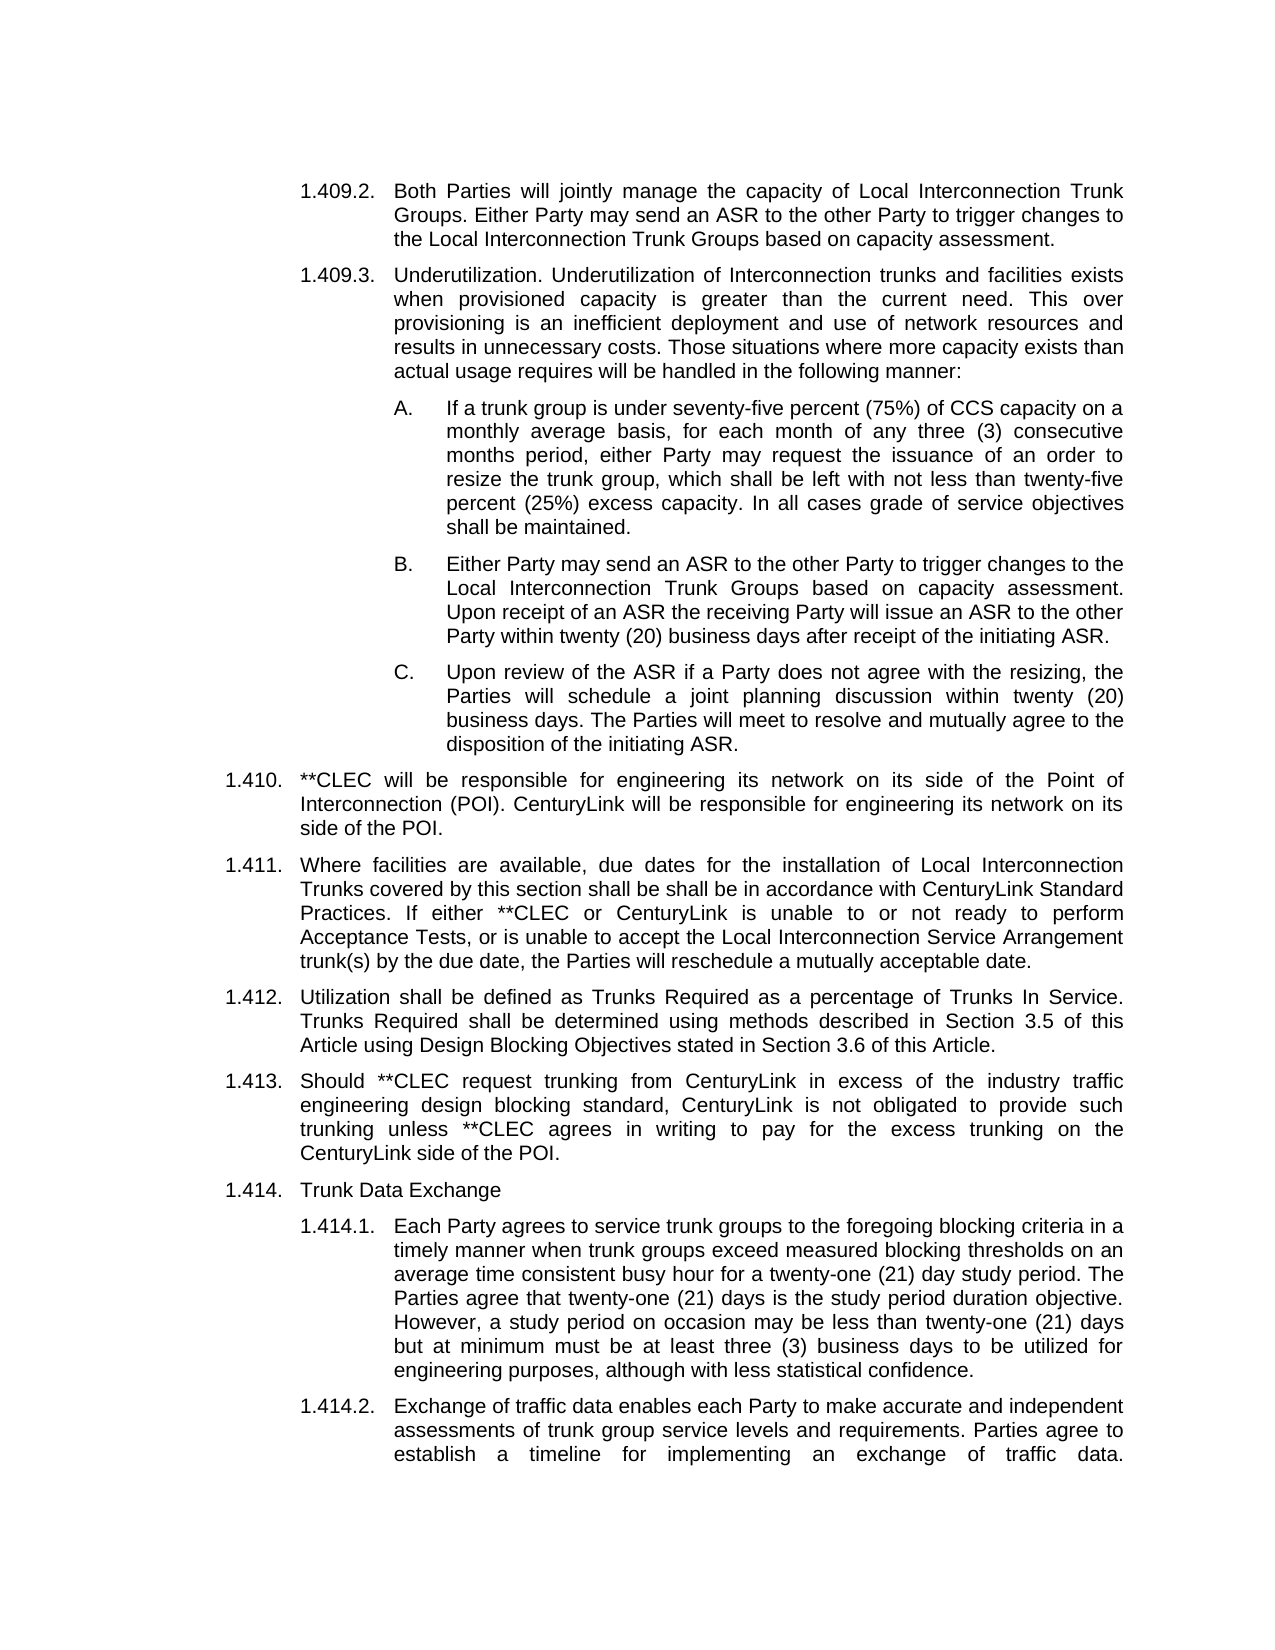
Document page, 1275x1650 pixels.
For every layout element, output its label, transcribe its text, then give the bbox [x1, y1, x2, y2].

list Each Party agrees to service trunk groups to the foregoing blocking criteria in a timely manner when trunk groups exceed measured blocking thresholds on an average time consistent busy hour for a twenty-one (21) day study period. The Parties agree that twenty-one (21) days is the study period duration objective. However, a study period on occasion may be less than twenty-one (21) days but at minimum must be at least three (3) business days to be utilized for engineering purposes, although with less statistical confidence. [300, 1214, 1125, 1382]
list Both Parties will jointly manage the capacity of Local Interconnection Trunk Groups. Either Party may send an ASR to the other Party to trigger changes to the Local Interconnection Trunk Groups based on capacity assessment. [300, 179, 1125, 251]
list **CLEC will be responsible for engineering its network on its side of the Point of Interconnection (POI). CenturyLink will be responsible for engineering its network on its side of the POI. [225, 768, 1125, 840]
list Should **CLEC request trunking from CenturyLink in excess of the industry traffic engineering design blocking standard, CenturyLink is not obligated to provide such trunking unless **CLEC agrees in writing to pay for the excess trunking on the CenturyLink side of the POI. [225, 1069, 1125, 1165]
list Where facilities are available, due dates for the installation of Local Interconnection Trunks covered by this section shall be shall be in accordance with CenturyLink Standard Practices. If either **CLEC or CenturyLink is unable to or not ready to perform Acceptance Tests, or is unable to accept the Local Interconnection Service Arrangement trunk(s) by the due date, the Parties will reschedule a mutually acceptable date. [225, 853, 1125, 972]
list Trunk Data Exchange [225, 1178, 1125, 1202]
list Utilization shall be defined as Trunks Required as a percentage of Trunks In Service. Trunks Required shall be determined using methods described in Section 3.5 of this Article using Design Blocking Objectives stated in Section 3.6 of this Article. [225, 985, 1125, 1057]
list If a trunk group is under seventy-five percent (75%) of CCS capacity on a monthly average basis, for each month of any three (3) consecutive months period, either Party may request the issuance of an order to resize the trunk group, which shall be left with not less than twenty-five percent (25%) excess capacity. In all cases grade of service objectives shall be maintained. [394, 395, 1125, 539]
list Either Party may send an ASR to the other Party to trigger changes to the Local Interconnection Trunk Groups based on capacity assessment. Upon receipt of an ASR the receiving Party will issue an ASR to the other Party within twenty (20) business days after receipt of the initiating ASR. [394, 552, 1125, 647]
list Underutilization. Underutilization of Interconnection trunks and facilities exists when provisioned capacity is greater than the current need. This over provisioning is an inefficient deployment and use of network resources and results in unnecessary costs. Those situations where more capacity exists than actual usage requires will be handled in the following manner: [300, 263, 1125, 383]
list Exchange of traffic data enables each Party to make accurate and independent assessments of trunk group service levels and requirements. Parties agree to establish a timeline for implementing an exchange of traffic data. [300, 1394, 1125, 1466]
list Upon review of the ASR if a Party does not agree with the resizing, the Parties will schedule a joint planning discussion within twenty (20) business days. The Parties will meet to resolve and mutually agree to the disposition of the initiating ASR. [394, 660, 1125, 756]
